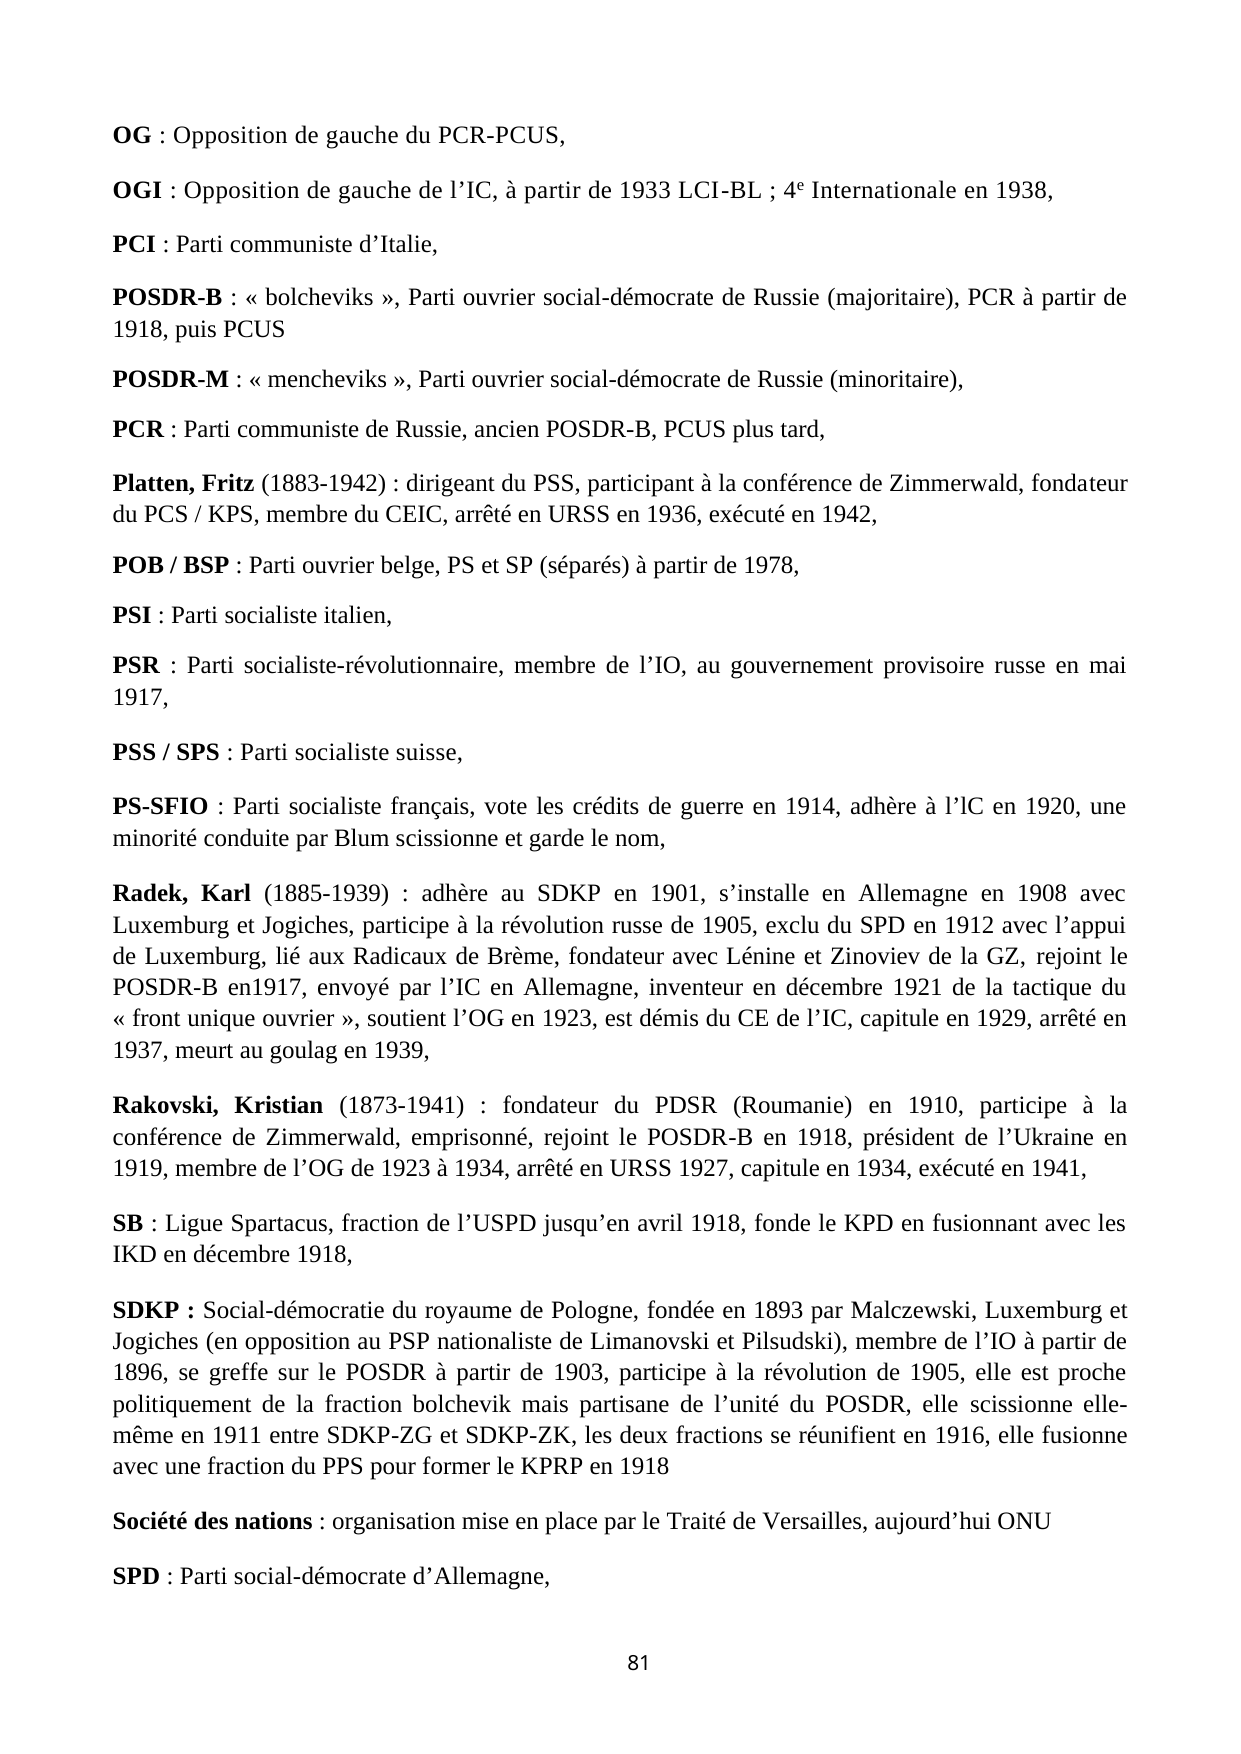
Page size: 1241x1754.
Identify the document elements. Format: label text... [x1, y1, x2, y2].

text PSI : Parti socialiste italien, [112, 599, 1128, 630]
text POB / BSP : Parti ouvrier belge, PS et SP (séparés) à partir de 1978, [112, 548, 1128, 579]
text SB : Ligue Spartacus, fraction de l’USPD jusqu’en avril 1918, fonde le KPD en fusionnant avec les IKD en décembre 1918, [112, 1206, 1128, 1269]
text PS-SFIO : Parti socialiste français, vote les crédits de guerre en 1914, adhère à l’lC en 1920, une minorité conduite par Blum scissionne et garde le nom, [112, 790, 1128, 852]
text PSS / SPS : Parti socialiste suisse, [112, 735, 1128, 766]
text POSDR-M : « mencheviks », Parti ouvrier social-démocrate de Russie (minoritaire), [112, 362, 1128, 393]
text Société des nations : organisation mise en place par le Traité de Versailles, aujourd’hui ONU [112, 1504, 1128, 1535]
text Platten, Fritz (1883-1942) : dirigeant du PSS, participant à la conférence de Zimmerwald, fonda­teur du PCS / KPS, membre du CEIC, arrêté en URSS en 1936, exécuté en 1942, [112, 466, 1128, 529]
text OGI : Opposition de gauche de l’IC, à partir de 1933 LCI-BL ; 4e Internationale en 1938, [112, 173, 1128, 204]
text OG : Opposition de gauche du PCR-PCUS, [112, 118, 1128, 149]
text SPD : Parti social-démocrate d’Allemagne, [112, 1559, 1128, 1590]
text PCR : Parti communiste de Russie, ancien POSDR-B, PCUS plus tard, [112, 412, 1128, 443]
text PSR : Parti socialiste-révolutionnaire, membre de l’IO, au gouvernement provisoire russe en mai 1917, [112, 649, 1128, 711]
text SDKP : Social-démocratie du royaume de Pologne, fondée en 1893 par Malczewski, Luxem­burg et Jogiches (en opposition au PSP nationaliste de Limanovski et Pilsudski), membre de l’IO à partir de 1896, se greffe sur le POSDR à partir de 1903, participe à la révolution de 1905, elle est proche politiquement de la fraction bolchevik mais partisane de l’unité du POSDR, elle scissionne elle-même en 1911 entre SDKP-ZG et SDKP-ZK, les deux fractions se réunifient en 1916, elle fusionne avec une fraction du PPS pour former le KPRP en 1918 [112, 1293, 1128, 1481]
text PCI : Parti communiste d’Italie, [112, 227, 1128, 258]
text POSDR-B : « bolcheviks », Parti ouvrier social-démocrate de Russie (majoritaire), PCR à partir de 1918, puis PCUS [112, 281, 1128, 343]
text Rakovski, Kristian (1873-1941) : fondateur du PDSR (Roumanie) en 1910, participe à la conférence de Zimmerwald, emprisonné, rejoint le POSDR-B en 1918, président de l’Ukraine en 1919, membre de l’OG de 1923 à 1934, arrêté en URSS 1927, capitule en 1934, exécuté en 1941, [112, 1089, 1128, 1182]
text Radek, Karl (1885-1939) : adhère au SDKP en 1901, s’installe en Allemagne en 1908 avec Luxemburg et Jogiches, participe à la révolution russe de 1905, exclu du SPD en 1912 avec l’appui de Luxemburg, lié aux Radicaux de Brème, fondateur avec Lénine et Zinoviev de la GZ, rejoint le POSDR-B en1917, envoyé par l’IC en Allemagne, inventeur en décembre 1921 de la tactique du « front unique ouvrier », soutient l’OG en 1923, est démis du CE de l’IC, capitule en 1929, arrêté en 1937, meurt au goulag en 1939, [112, 877, 1128, 1064]
